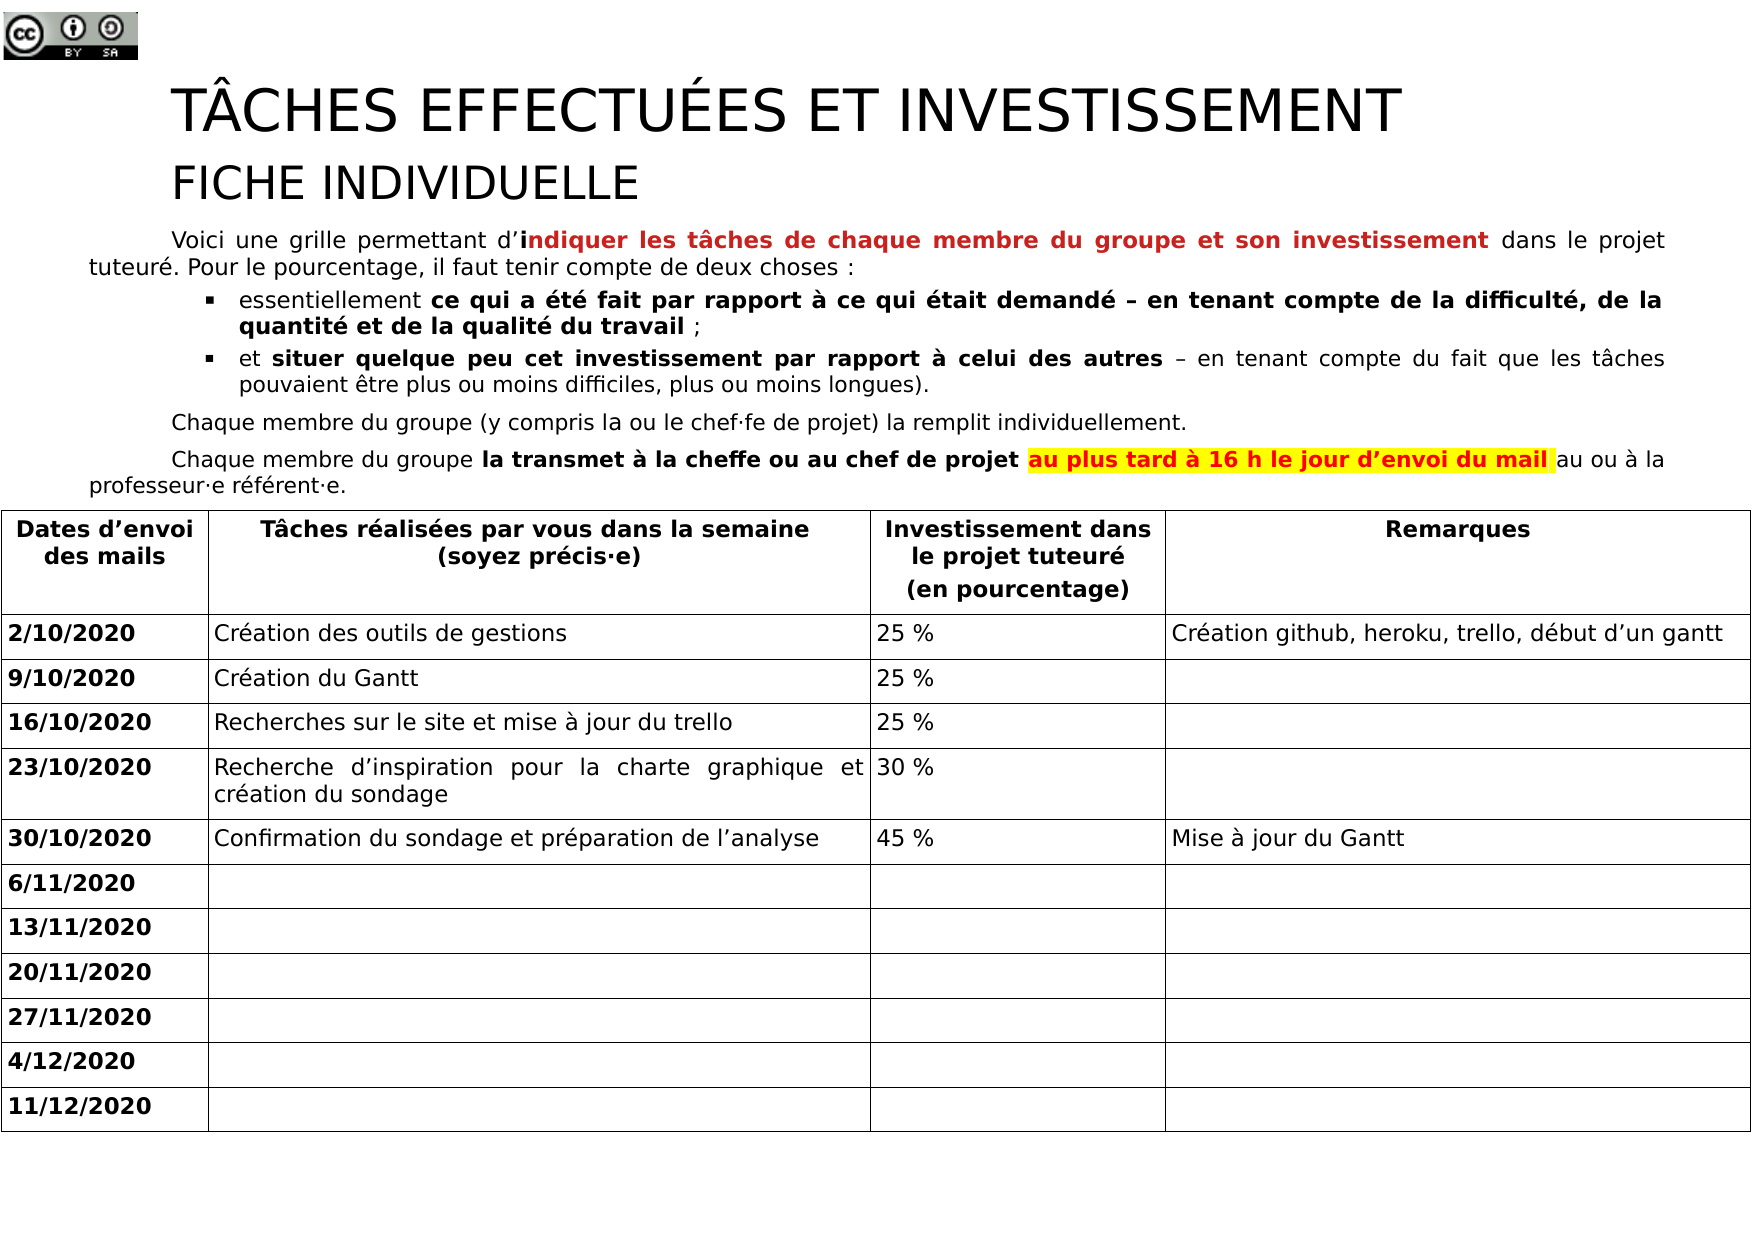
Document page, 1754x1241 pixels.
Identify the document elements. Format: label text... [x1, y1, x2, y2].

table_header Dates d’envoi des mails [2, 511, 208, 614]
table_cell [871, 954, 1165, 997]
table_cell 11/12/2020 [2, 1088, 208, 1131]
table_cell [1166, 865, 1750, 908]
table_cell [871, 1043, 1165, 1087]
table_cell 30 % [871, 749, 1165, 819]
table_cell [871, 865, 1165, 908]
table_cell Création du Gantt [209, 660, 870, 703]
table_cell 6/11/2020 [2, 865, 208, 908]
table_cell Recherches sur le site et mise à jour du trello [209, 704, 870, 748]
text Voici une grille permettant d’indiquer les tâches de chaque membre du groupe et son investissement dans le projet tuteuré. Pour le pourcentage, il faut tenir compte de deux choses : [88, 228, 1665, 281]
table_cell [1166, 909, 1750, 953]
table_cell [209, 1088, 870, 1131]
subtitle TÂCHES EFFECTUÉES ET INVESTISSEMENT [88, 77, 1665, 145]
table_cell [209, 954, 870, 997]
table_cell Confirmation du sondage et préparation de l’analyse [209, 820, 870, 864]
table_cell 45 % [871, 820, 1165, 864]
table_cell 9/10/2020 [2, 660, 208, 703]
table_cell Création des outils de gestions [209, 615, 870, 659]
table_header Investissement dans le projet tuteuré (en pourcentage) [871, 511, 1165, 614]
table_cell 25 % [871, 615, 1165, 659]
table_cell [209, 865, 870, 908]
table_cell 23/10/2020 [2, 749, 208, 819]
table_header Remarques [1166, 511, 1750, 614]
table_cell [1166, 1043, 1750, 1087]
text Chaque membre du groupe (y compris la ou le chef·fe de projet) la remplit individuellement. [88, 409, 1665, 436]
table_cell 4/12/2020 [2, 1043, 208, 1087]
table_cell 13/11/2020 [2, 909, 208, 953]
table_cell [1166, 1088, 1750, 1131]
table_cell [1166, 660, 1750, 703]
table_cell [209, 909, 870, 953]
table_cell [871, 999, 1165, 1042]
text Chaque membre du groupe la transmet à la cheffe ou au chef de projet au plus tard à 16 h le jour d’envoi du mail au ou à la professeur·e référent·e. [88, 447, 1665, 498]
table_cell 25 % [871, 660, 1165, 703]
table_cell 30/10/2020 [2, 820, 208, 864]
table_header Tâches réalisées par vous dans la semaine (soyez précis·e) [209, 511, 870, 614]
list essentiellement ce qui a été fait par rapport à ce qui était demandé – en tenant compte de la difficulté, de la quantité et de la qualité du travail ; [201, 287, 1665, 340]
table_cell [1166, 704, 1750, 748]
table_cell [871, 909, 1165, 953]
table_cell 2/10/2020 [2, 615, 208, 659]
subtitle FICHE INDIVIDUELLE [88, 157, 1665, 210]
table_cell Création github, heroku, trello, début d’un gantt [1166, 615, 1750, 659]
list et situer quelque peu cet investissement par rapport à celui des autres – en tenant compte du fait que les tâches pouvaient être plus ou moins difficiles, plus ou moins longues). [201, 346, 1665, 397]
table_cell [1166, 749, 1750, 819]
table_cell [209, 999, 870, 1042]
table_cell 20/11/2020 [2, 954, 208, 997]
table_cell 25 % [871, 704, 1165, 748]
picture [3, 12, 138, 60]
table_cell Mise à jour du Gantt [1166, 820, 1750, 864]
table_cell 27/11/2020 [2, 999, 208, 1042]
table_cell [1166, 954, 1750, 997]
table_cell [1166, 999, 1750, 1042]
table_cell [209, 1043, 870, 1087]
table_cell Recherche d’inspiration pour la charte graphique et création du sondage [209, 749, 870, 819]
table_cell [871, 1088, 1165, 1131]
table_cell 16/10/2020 [2, 704, 208, 748]
